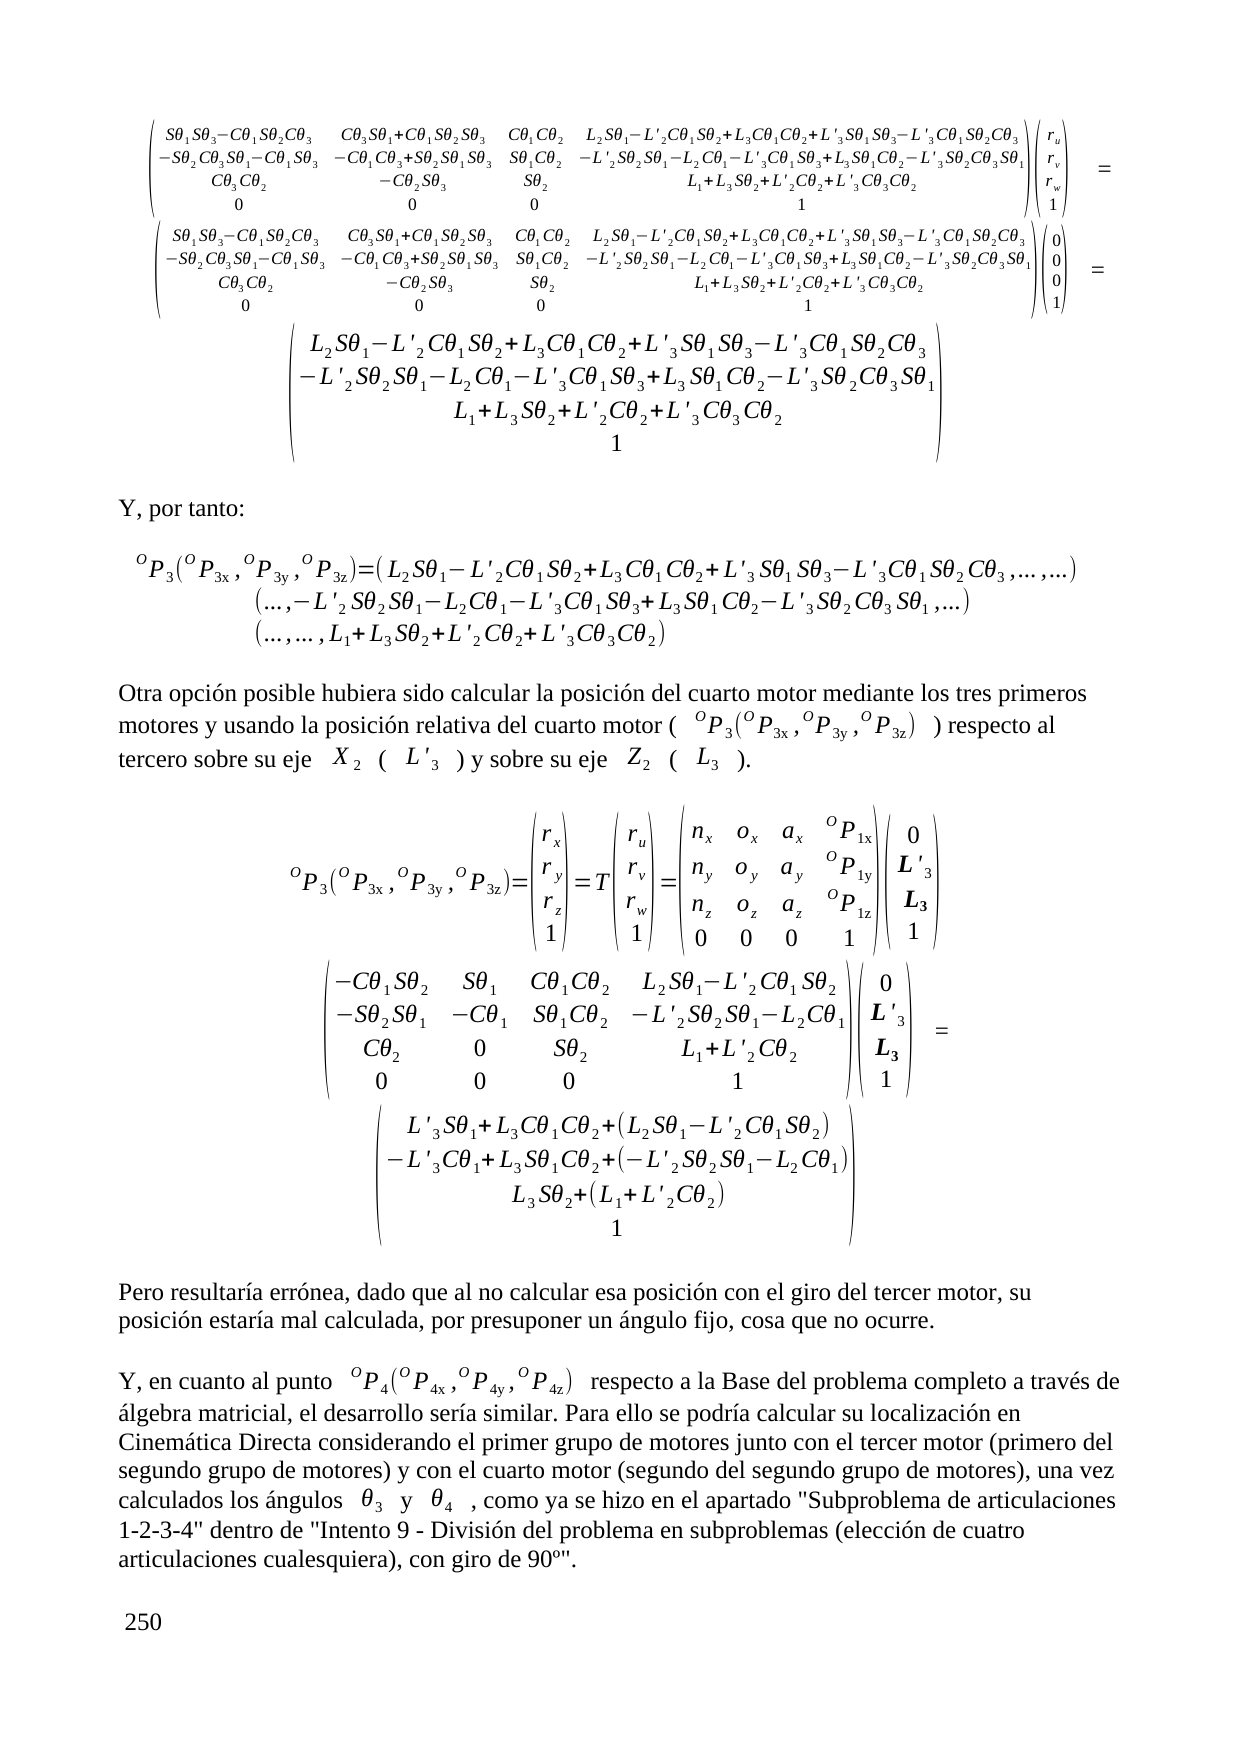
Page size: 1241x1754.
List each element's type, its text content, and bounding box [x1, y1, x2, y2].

text Otra opción posible hubiera sido calcular la posición del cuarto motor mediante los tres primeros motores y usando la posición relativa del cuarto motor () respecto al tercero sobre su eje() y sobre su eje(). [118, 678, 1122, 774]
text Y, en cuanto al puntorespecto a la Base del problema completo a través de álgebra matricial, el desarrollo sería similar. Para ello se podría calcular su localización en Cinemática Directa considerando el primer grupo de motores junto con el tercer motor (primero del segundo grupo de motores) y con el cuarto motor (segundo del segundo grupo de motores), una vez calculados los ángulosy, como ya se hizo en el apartado "Subproblema de articulaciones 1-2-3-4" dentro de "Intento 9 - División del problema en subproblemas (elección de cuatro articulaciones cualesquiera), con giro de 90º". [118, 1363, 1122, 1573]
text Y, por tanto: [118, 493, 1122, 522]
text Pero resultaría errónea, dado que al no calcular esa posición con el giro del tercer motor, su posición estaría mal calculada, por presuponer un ángulo fijo, cosa que no ocurre. [118, 1277, 1122, 1334]
text = [118, 219, 1122, 321]
text = [118, 958, 1122, 1102]
text = [118, 118, 1122, 219]
